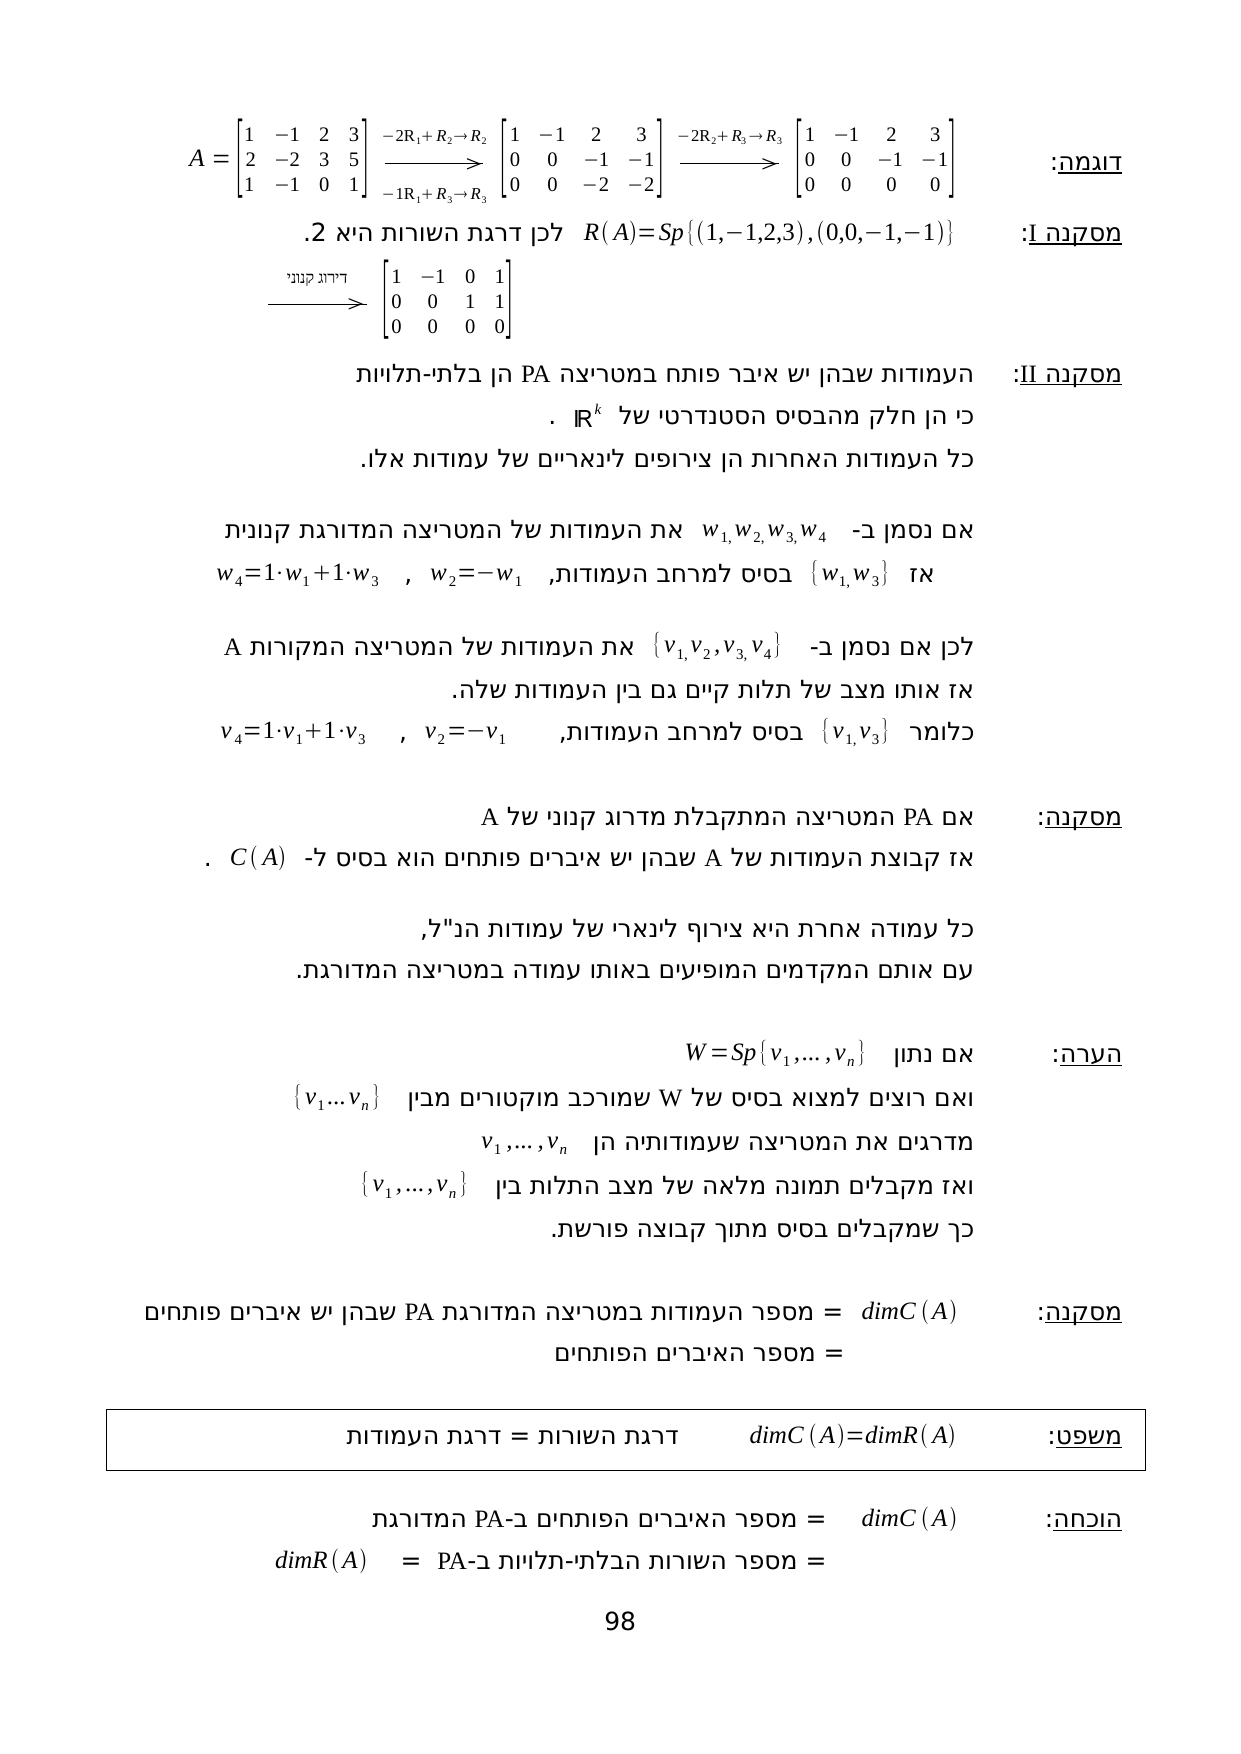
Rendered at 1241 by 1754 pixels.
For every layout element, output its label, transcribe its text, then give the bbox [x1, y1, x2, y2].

text מסקנה: אם PA המטריצה המתקבלת מדרוג קנוני של A [118, 802, 1122, 831]
text דוגמה: [118, 118, 1122, 206]
text הוכחה: = מספר האיברים הפותחים ב-PA המדורגת [118, 1504, 1122, 1534]
text = מספר האיברים הפותחים [118, 1339, 1122, 1368]
text ואם רוצים למצוא בסיס של W שמורכב מוקטורים מבין [118, 1082, 974, 1114]
text כלומרבסיס למרחב העמודות, , [118, 717, 974, 748]
text מדרגים את המטריצה שעמודותיה הן [118, 1126, 974, 1158]
text מסקנה II: העמודות שבהן יש איבר פותח במטריצה PA הן בלתי-תלויות [118, 359, 1122, 388]
text אז אותו מצב של תלות קיים גם בין העמודות שלה. [118, 675, 974, 704]
text כך שמקבלים בסיס מתוך קבוצה פורשת. [118, 1214, 974, 1243]
text כל העמודות האחרות הן צירופים לינאריים של עמודות אלו. [118, 444, 974, 502]
text אז קבוצת העמודות של A שבהן יש איברים פותחים הוא בסיס ל-. [118, 843, 974, 901]
text כל עמודה אחרת היא צירוף לינארי של עמודות הנ"ל, [118, 914, 974, 943]
text לכן אם נסמן ב- את העמודות של המטריצה המקורות A [118, 631, 974, 662]
text כי הן חלק מהבסיס הסטנדרטי של. [118, 401, 974, 432]
text אם נסמן ב- את העמודות של המטריצה המדורגת קנונית [118, 514, 974, 546]
text אזבסיס למרחב העמודות, , [118, 558, 974, 618]
text מסקנה I: לכן דרגת השורות היא 2. [118, 218, 1122, 247]
text הערה: אם נתון [118, 1038, 1122, 1070]
text עם אותם המקדמים המופיעים באותו עמודה במטריצה המדורגת. [118, 956, 974, 985]
text מסקנה: = מספר העמודות במטריצה המדורגת PA שבהן יש איברים פותחים [118, 1297, 1122, 1326]
text משפט: דרגת השורות = דרגת העמודות [118, 1422, 1122, 1451]
text = מספר השורות הבלתי-תלויות ב-PA = [118, 1546, 1122, 1576]
text ואז מקבלים תמונה מלאה של מצב התלות בין [118, 1170, 974, 1201]
